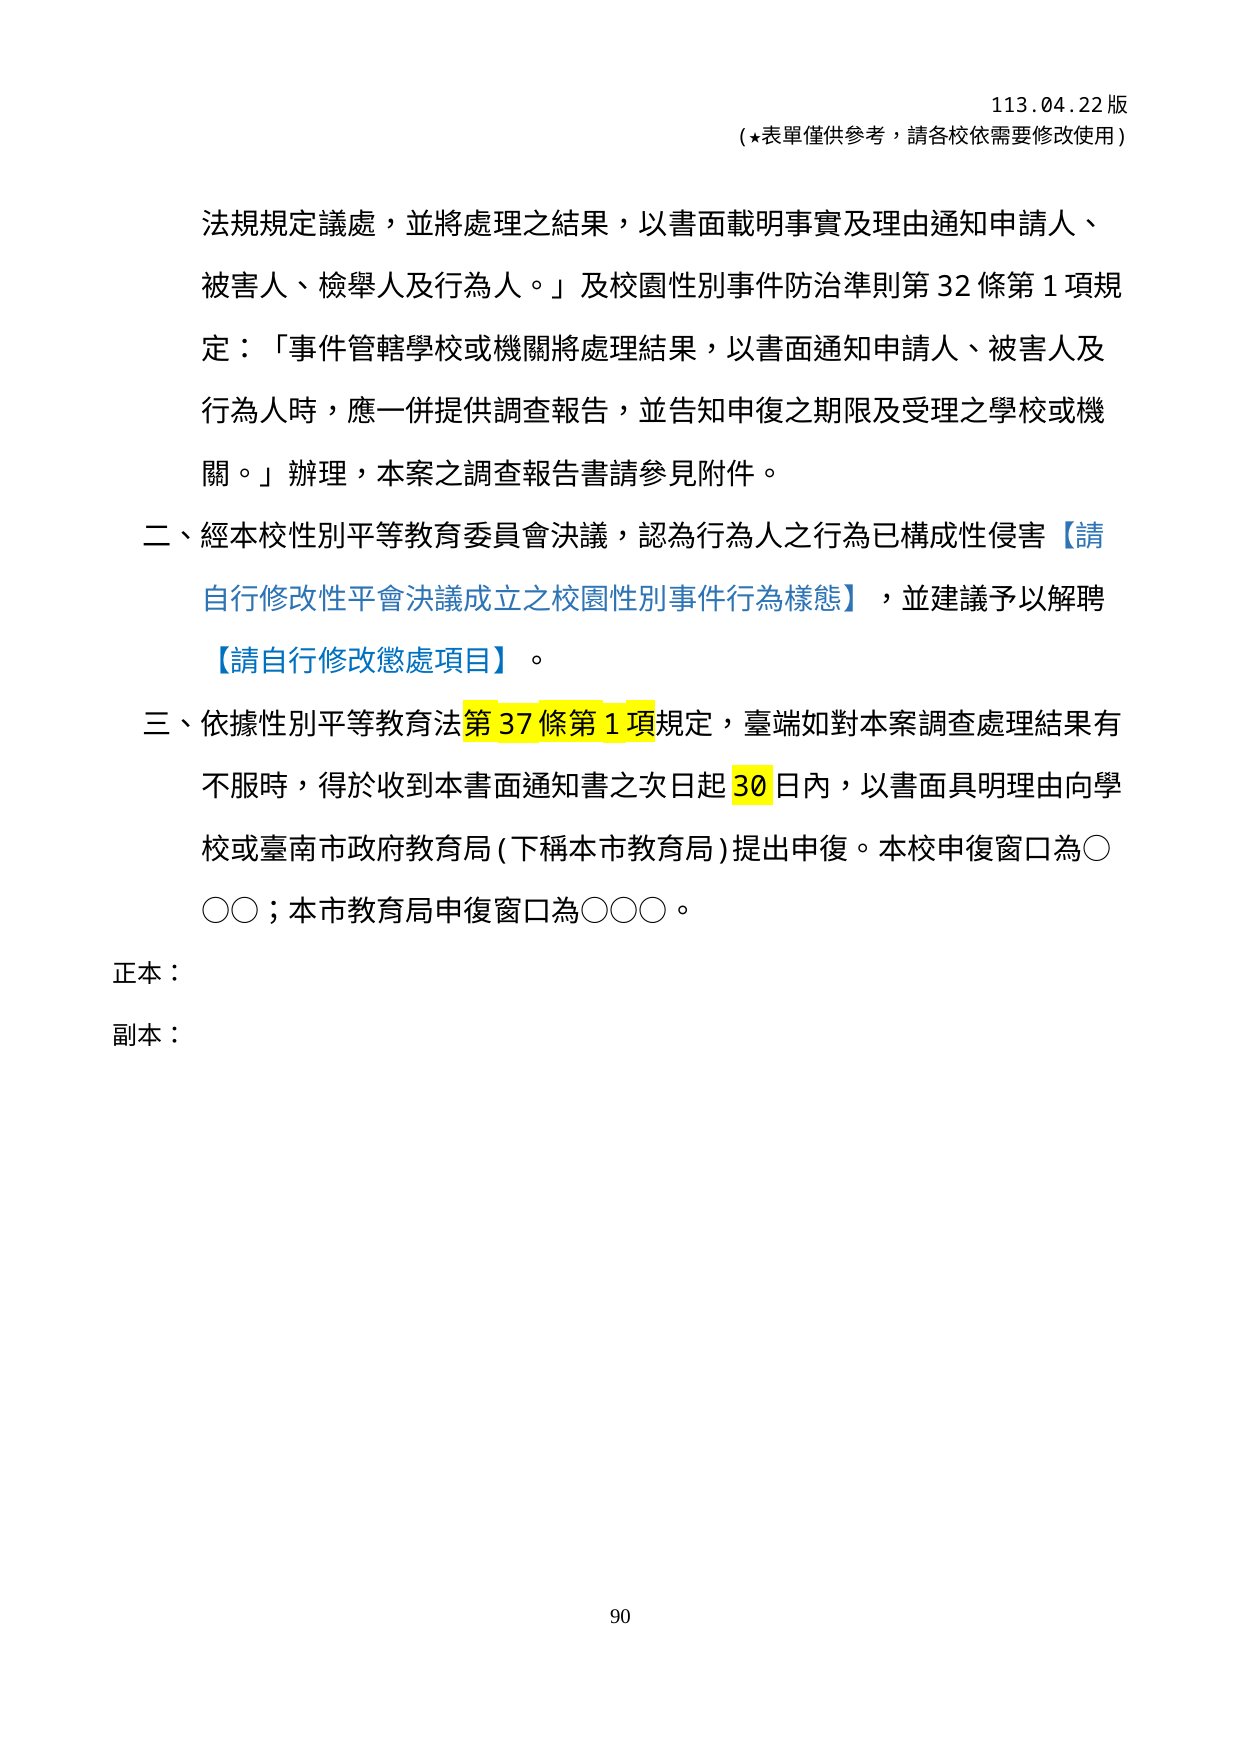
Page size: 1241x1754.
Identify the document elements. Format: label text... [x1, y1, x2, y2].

text 正本： [112, 930, 1128, 992]
text 法規規定議處，並將處理之結果，以書面載明事實及理由通知申請人、被害人、檢舉人及行為人。」及校園性別事件防治準則第32條第1項規定：「事件管轄學校或機關將處理結果，以書面通知申請人、被害人及行為人時，應一併提供調查報告，並告知申復之期限及受理之學校或機關。」辦理，本案之調查報告書請參見附件。 [142, 180, 1128, 492]
text 二、經本校性別平等教育委員會決議，認為行為人之行為已構成性侵害【請自行修改性平會決議成立之校園性別事件行為樣態】，並建議予以解聘【請自行修改懲處項目】。 [142, 492, 1128, 680]
text 副本： [112, 992, 1128, 1055]
text 三、依據性別平等教育法第37條第1項規定，臺端如對本案調查處理結果有不服時，得於收到本書面通知書之次日起30日內，以書面具明理由向學校或臺南市政府教育局(下稱本市教育局)提出申復。本校申復窗口為○○○；本市教育局申復窗口為○○○。 [142, 680, 1128, 930]
